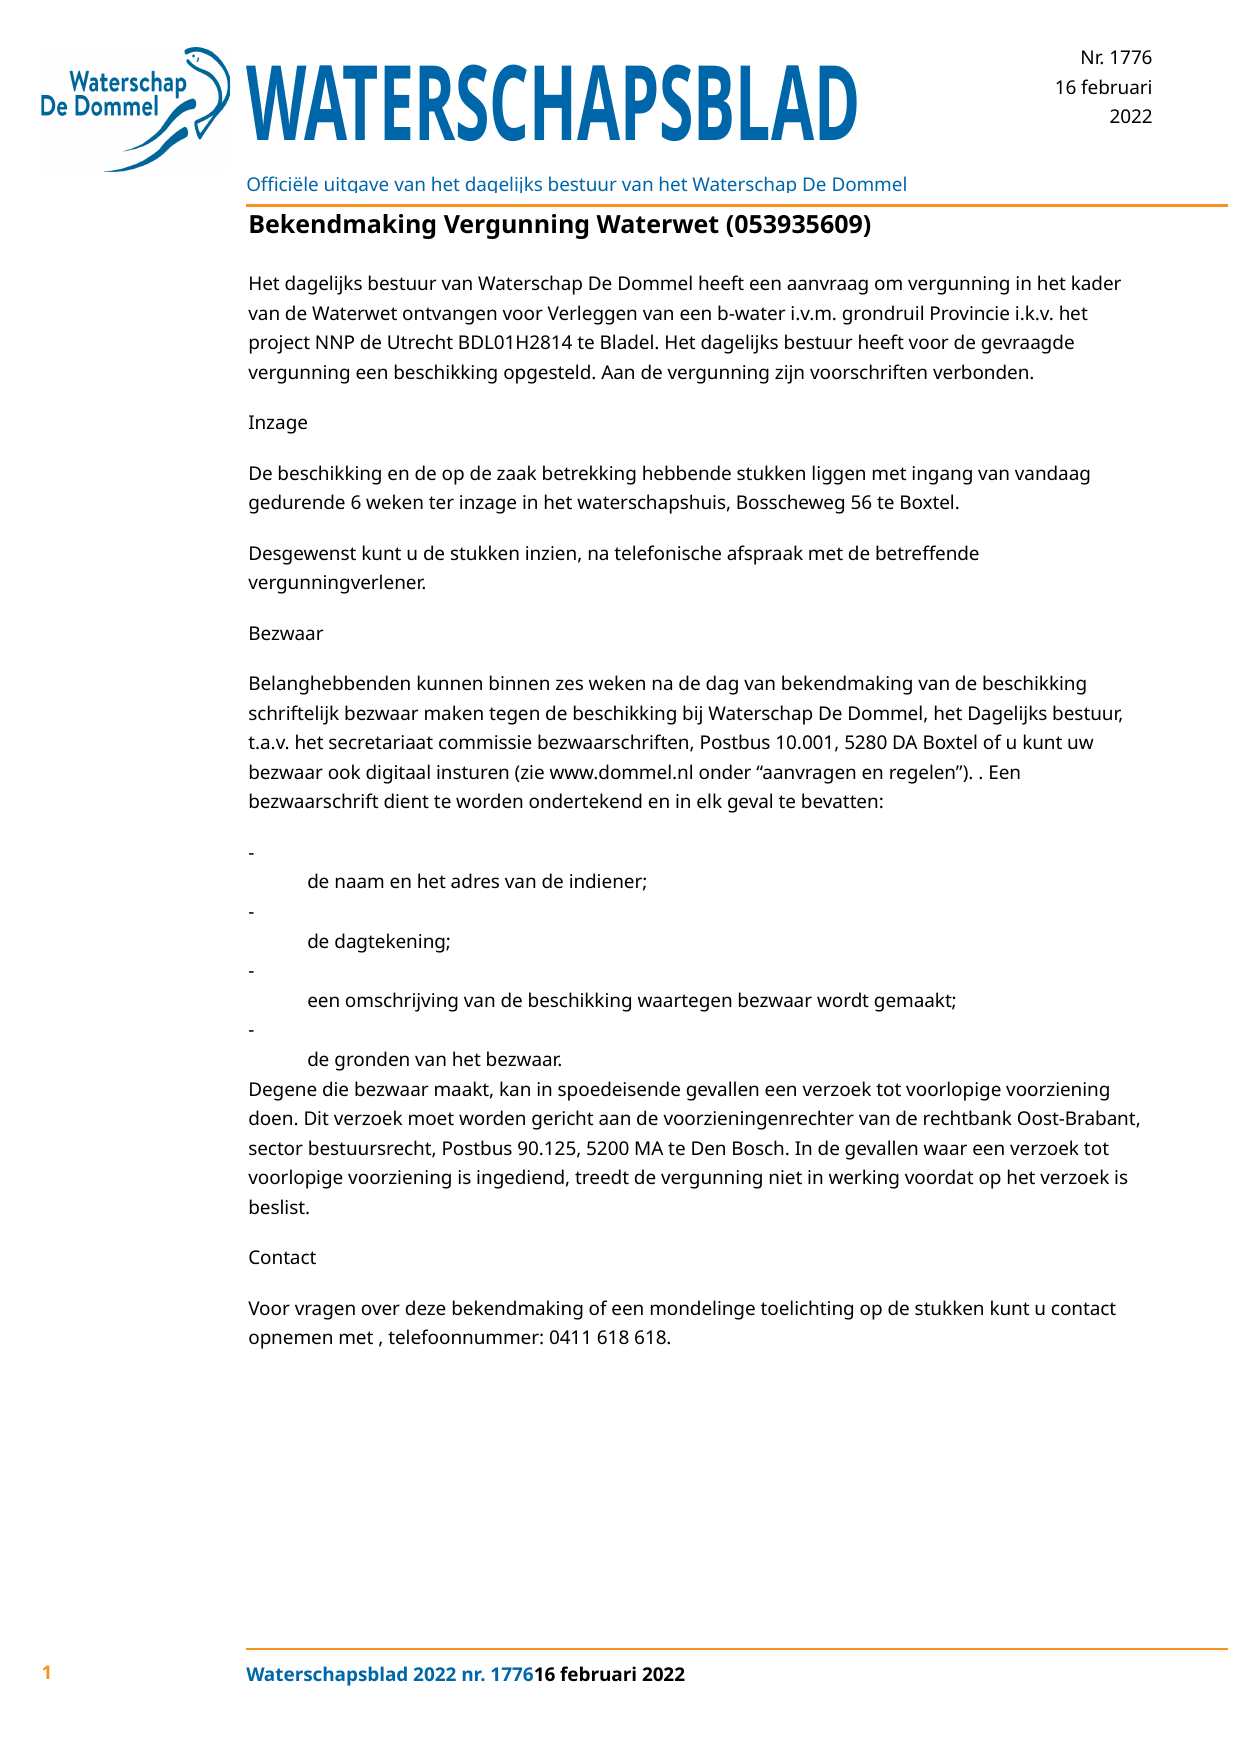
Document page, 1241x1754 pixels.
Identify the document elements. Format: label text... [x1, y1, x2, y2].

picture [204, 47, 231, 76]
list een omschrijving van de beschikking waartegen bezwaar wordt gemaakt; [248, 987, 1152, 1013]
picture [41, 47, 231, 172]
list de gronden van het bezwaar. [248, 1046, 1152, 1072]
text Inzage [248, 409, 1152, 435]
text De beschikking en de op de zaak betrekking hebbende stukken liggen met ingang van vandaag gedurende 6 weken ter inzage in het waterschapshuis, Bosscheweg 56 te Boxtel. [248, 460, 1152, 515]
text Desgewenst kunt u de stukken inzien, na telefonische afspraak met de betreffende vergunningverlener. [248, 540, 1152, 595]
text Degene die bezwaar maakt, kan in spoedeisende gevallen een verzoek tot voorlopige voorziening doen. Dit verzoek moet worden gericht aan de voorzieningenrechter van de rechtbank Oost-Brabant, sector bestuursrecht, Postbus 90.125, 5200 MA te Den Bosch. In de gevallen waar een verzoek tot voorlopige voorziening is ingediend, treedt de vergunning niet in werking voordat op het verzoek is beslist. [248, 1076, 1152, 1220]
text Bezwaar [248, 620, 1152, 646]
picture [198, 118, 210, 131]
picture [45, 99, 51, 111]
list de dagtekening; [248, 928, 1152, 953]
text Belanghebbenden kunnen binnen zes weken na de dag van bekendmaking van de beschikking schriftelijk bezwaar maken tegen de beschikking bij Waterschap De Dommel, het Dagelijks bestuur, t.a.v. het secretariaat commissie bezwaarschriften, Postbus 10.001, 5280 DA Boxtel of u kunt uw bezwaar ook digitaal insturen (zie www.dommel.nl onder “aanvragen en regelen”). . Een bezwaarschrift dient te worden ondertekend en in elk geval te bevatten: [248, 670, 1152, 814]
list de naam en het adres van de indiener; [248, 869, 1152, 894]
text Bekendmaking Vergunning Waterwet (053935609) [248, 207, 1152, 241]
text Het dagelijks bestuur van Waterschap De Dommel heeft een aanvraag om vergunning in het kader van de Waterwet ontvangen voor Verleggen van een b-water i.v.m. grondruil Provincie i.k.v. het project NNP de Utrecht BDL01H2814 te Bladel. Het dagelijks bestuur heeft voor de gevraagde vergunning een beschikking opgesteld. Aan de vergunning zijn voorschriften verbonden. [248, 270, 1152, 385]
text Voor vragen over deze bekendmaking of een mondelinge toelichting op de stukken kunt u contact opnemen met , telefoonnummer: 0411 618 618. [248, 1295, 1152, 1350]
text Contact [248, 1244, 1152, 1270]
